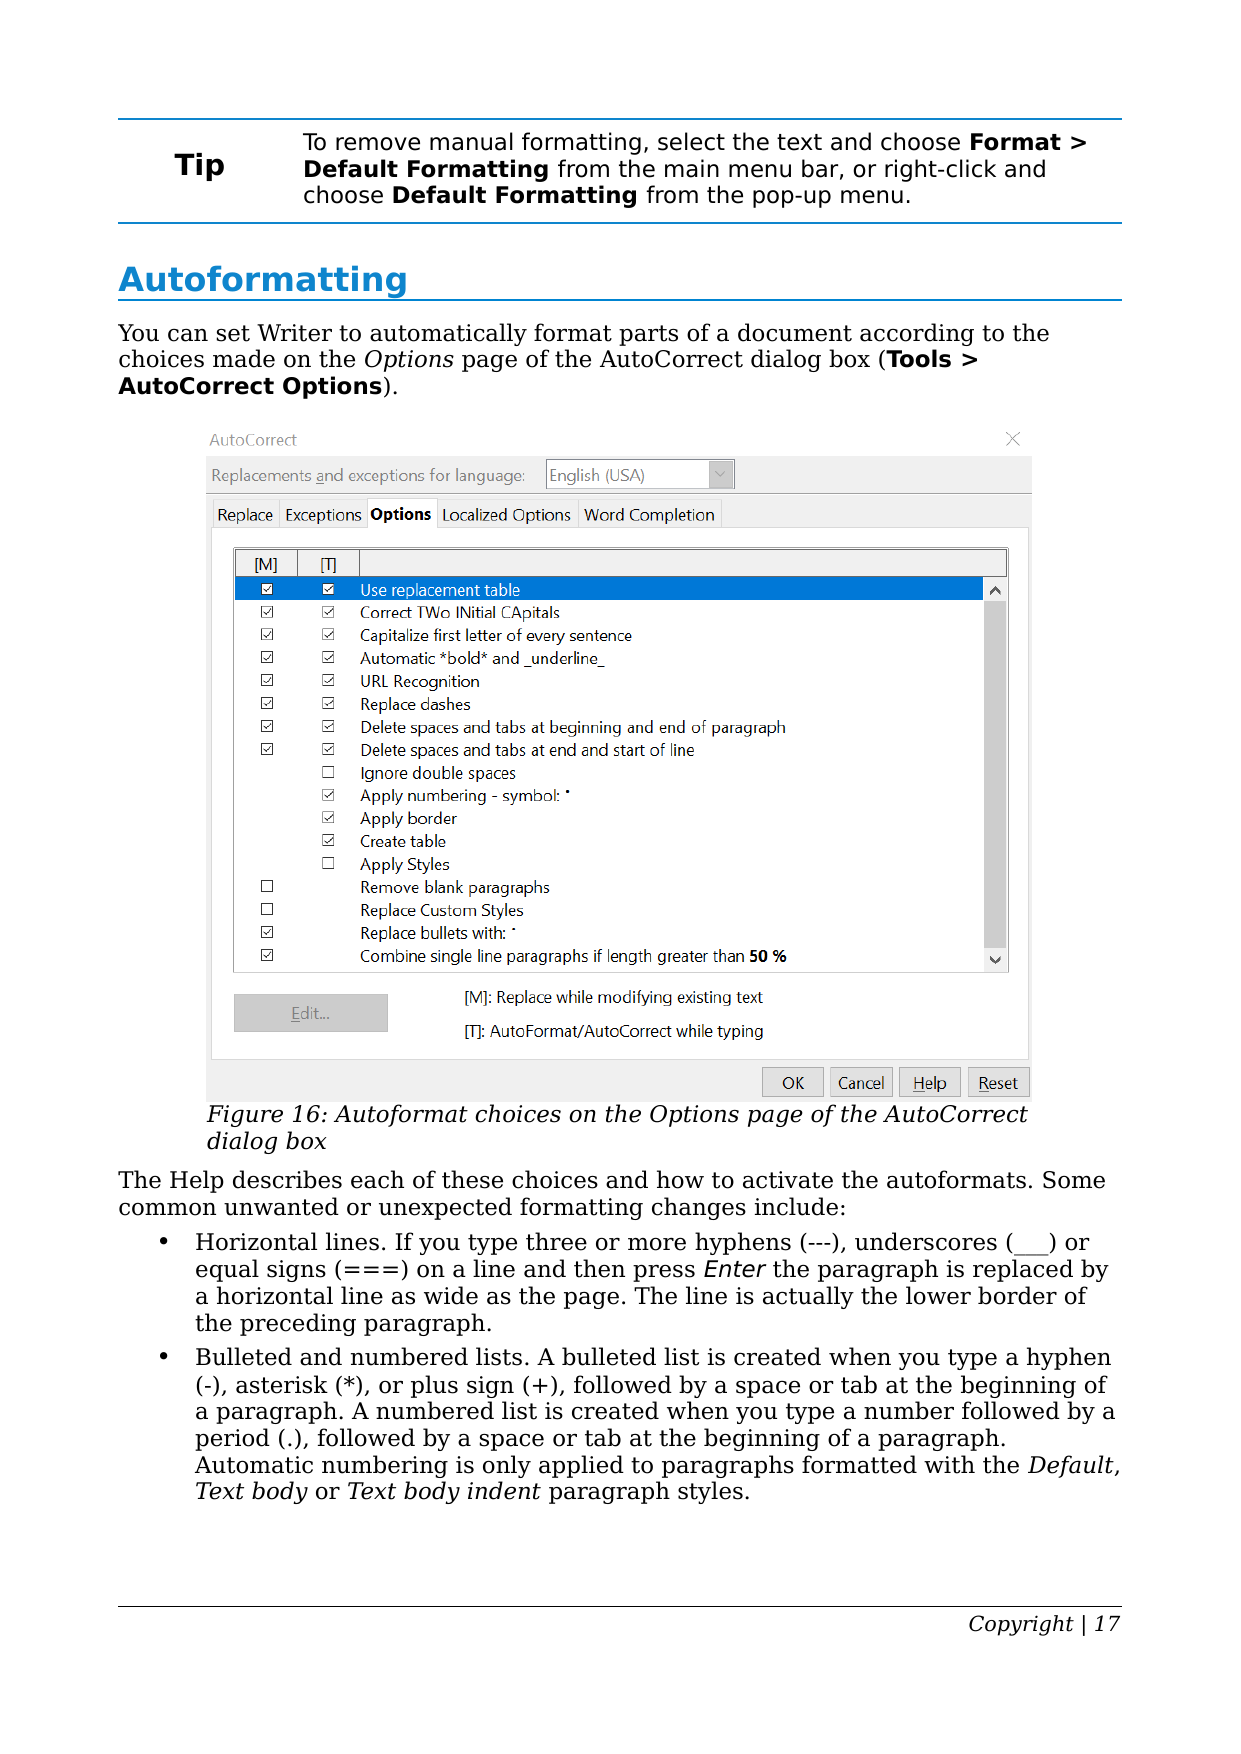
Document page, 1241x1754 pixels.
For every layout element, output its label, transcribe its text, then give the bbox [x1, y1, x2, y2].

list Bulleted and numbered lists. A bulleted list is created when you type a hyphen (-), asterisk (*), or plus sign (+), followed by a space or tab at the beginning of a paragraph. A numbered list is created when you type a number followed by a period (.), followed by a space or tab at the beginning of a paragraph. Automatic numbering is only applied to paragraphs formatted with the Default, Text body or Text body indent paragraph styles. [156, 1343, 1122, 1505]
list The Help describes each of these choices and how to activate the autoformats. Some common unwanted or unexpected formatting changes include: [118, 1167, 1122, 1221]
text Figure 16: Autoformat choices on the Options page of the AutoCorrect dialog box [207, 1102, 1033, 1155]
picture [206, 424, 1032, 1102]
subtitle Autoformatting [118, 260, 1122, 299]
table_header Tip [118, 120, 281, 222]
list Horizontal lines. If you type three or more hyphens (---), underscores (___) or equal signs (===) on a line and then press Enter the paragraph is replaced by a horizontal line as wide as the page. The line is actually the lower border of the preceding paragraph. [156, 1227, 1122, 1336]
text You can set Writer to automatically format parts of a document according to the choices made on the Options page of the AutoCorrect dialog box (Tools > AutoCorrect Options). [118, 320, 1122, 400]
table_header To remove manual formatting, select the text and choose Format > Default Formatting from the main menu bar, or right-click and choose Default Formatting from the pop-up menu. [281, 120, 1122, 222]
